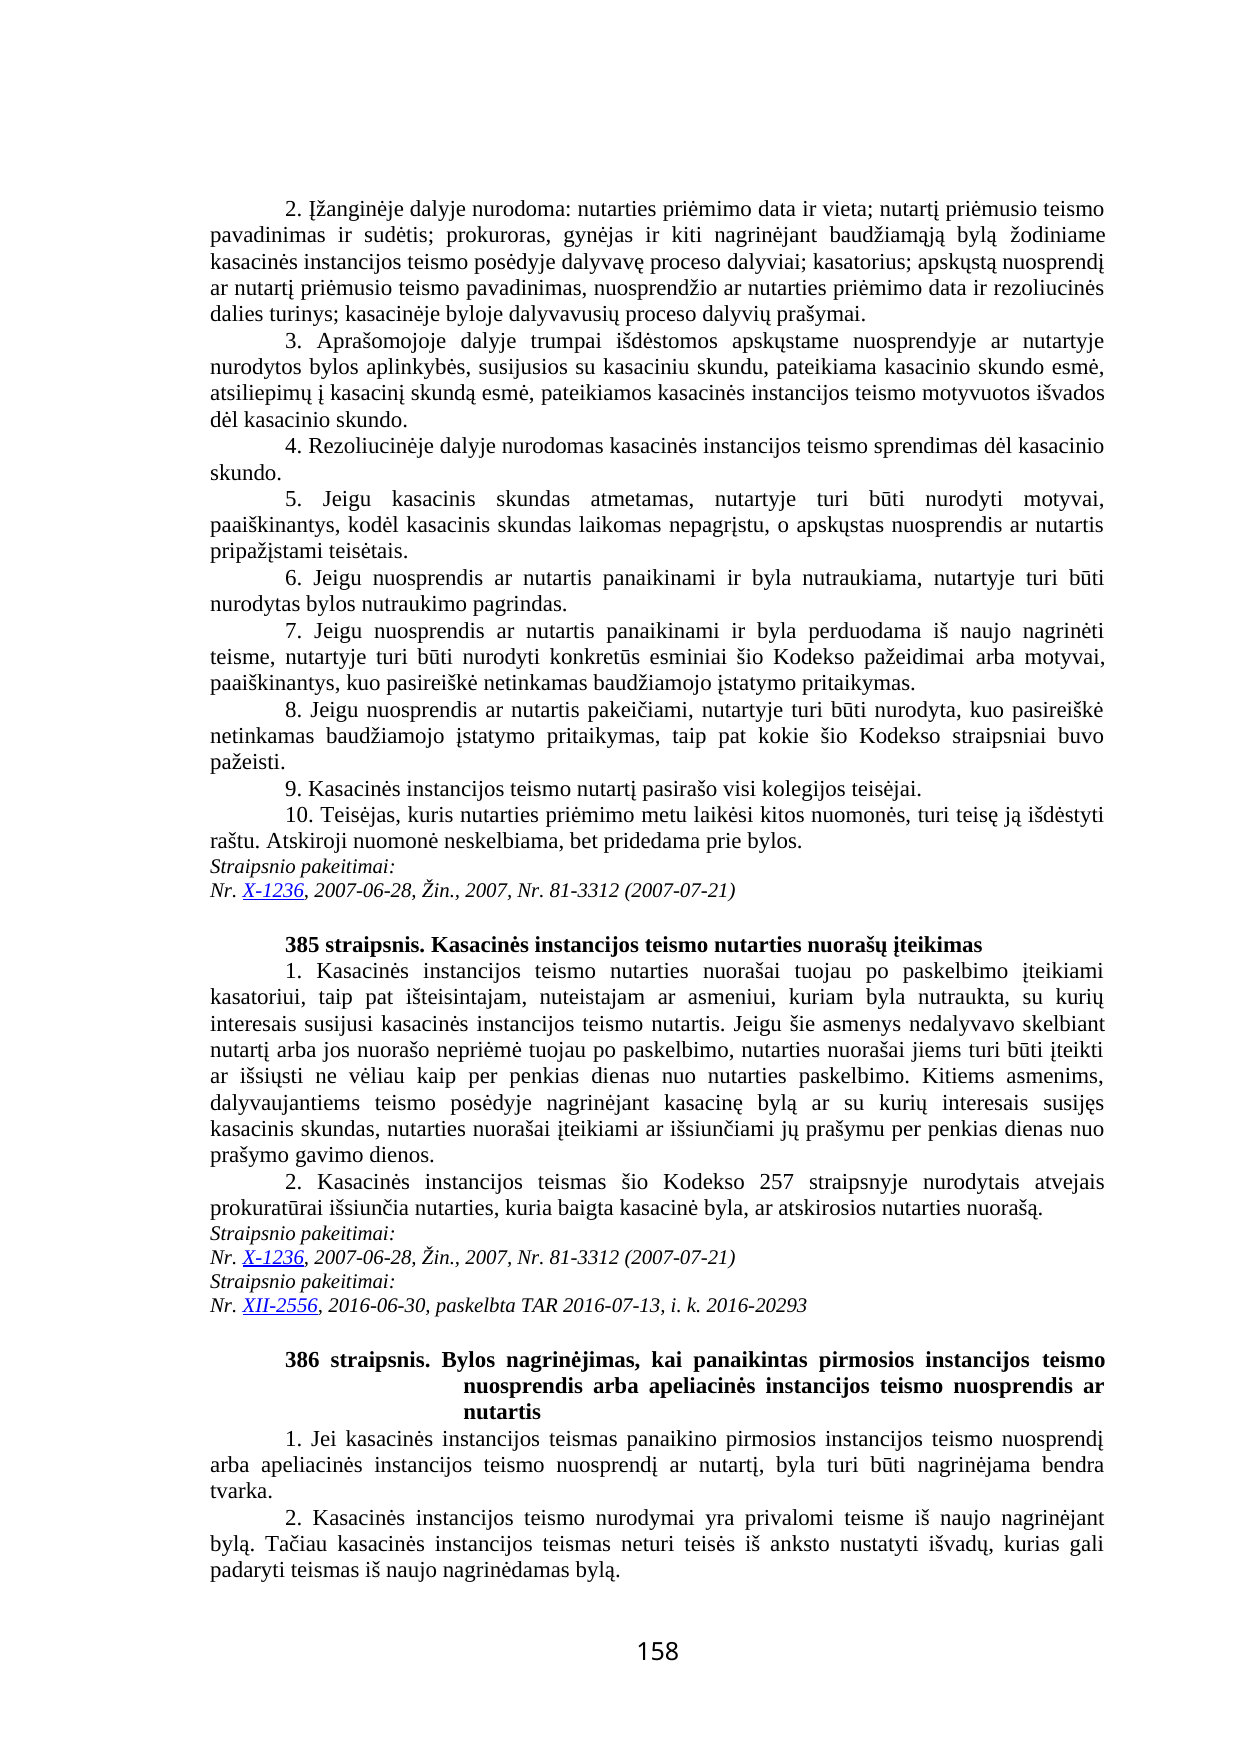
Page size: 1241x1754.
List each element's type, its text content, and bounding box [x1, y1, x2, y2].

text 8. Jeigu nuosprendis ar nutartis pakeičiami, nutartyje turi būti nurodyta, kuo pasireiškė netinkamas baudžiamojo įstatymo pritaikymas, taip pat kokie šio Kodekso straipsniai buvo pažeisti. [210, 696, 1106, 775]
text 4. Rezoliucinėje dalyje nurodomas kasacinės instancijos teismo sprendimas dėl kasacinio skundo. [210, 432, 1106, 485]
text Nr. XII-2556, 2016-06-30, paskelbta TAR 2016-07-13, i. k. 2016-20293 [210, 1293, 1106, 1317]
text 1. Kasacinės instancijos teismo nutarties nuorašai tuojau po paskelbimo įteikiami kasatoriui, taip pat išteisintajam, nuteistajam ar asmeniui, kuriam byla nutraukta, su kurių interesais susijusi kasacinės instancijos teismo nutartis. Jeigu šie asmenys nedalyvavo skelbiant nutartį arba jos nuorašo nepriėmė tuojau po paskelbimo, nutarties nuorašai jiems turi būti įteikti ar išsiųsti ne vėliau kaip per penkias dienas nuo nutarties paskelbimo. Kitiems asmenims, dalyvaujantiems teismo posėdyje nagrinėjant kasacinę bylą ar su kurių interesais susijęs kasacinis skundas, nutarties nuorašai įteikiami ar išsiunčiami jų prašymu per penkias dienas nuo prašymo gavimo dienos. [210, 957, 1106, 1168]
text Straipsnio pakeitimai: [210, 854, 1106, 878]
text 2. Įžanginėje dalyje nurodoma: nutarties priėmimo data ir vieta; nutartį priėmusio teismo pavadinimas ir sudėtis; prokuroras, gynėjas ir kiti nagrinėjant baudžiamąją bylą žodiniame kasacinės instancijos teismo posėdyje dalyvavę proceso dalyviai; kasatorius; apskųstą nuosprendį ar nutartį priėmusio teismo pavadinimas, nuosprendžio ar nutarties priėmimo data ir rezoliucinės dalies turinys; kasacinėje byloje dalyvavusių proceso dalyvių prašymai. [210, 195, 1106, 327]
text 7. Jeigu nuosprendis ar nutartis panaikinami ir byla perduodama iš naujo nagrinėti teisme, nutartyje turi būti nurodyti konkretūs esminiai šio Kodekso pažeidimai arba motyvai, paaiškinantys, kuo pasireiškė netinkamas baudžiamojo įstatymo pritaikymas. [210, 617, 1106, 696]
text 386 straipsnis. Bylos nagrinėjimas, kai panaikintas pirmosios instancijos teismo nuosprendis arba apeliacinės instancijos teismo nuosprendis ar nutartis [285, 1346, 1106, 1425]
text 6. Jeigu nuosprendis ar nutartis panaikinami ir byla nutraukiama, nutartyje turi būti nurodytas bylos nutraukimo pagrindas. [210, 564, 1106, 617]
text Straipsnio pakeitimai: [210, 1269, 1106, 1293]
text 385 straipsnis. Kasacinės instancijos teismo nutarties nuorašų įteikimas [210, 931, 1106, 957]
text 10. Teisėjas, kuris nutarties priėmimo metu laikėsi kitos nuomonės, turi teisę ją išdėstyti raštu. Atskiroji nuomonė neskelbiama, bet pridedama prie bylos. [210, 801, 1106, 854]
text 3. Aprašomojoje dalyje trumpai išdėstomos apskųstame nuosprendyje ar nutartyje nurodytos bylos aplinkybės, susijusios su kasaciniu skundu, pateikiama kasacinio skundo esmė, atsiliepimų į kasacinį skundą esmė, pateikiamos kasacinės instancijos teismo motyvuotos išvados dėl kasacinio skundo. [210, 327, 1106, 432]
text 5. Jeigu kasacinis skundas atmetamas, nutartyje turi būti nurodyti motyvai, paaiškinantys, kodėl kasacinis skundas laikomas nepagrįstu, o apskųstas nuosprendis ar nutartis pripažįstami teisėtais. [210, 485, 1106, 564]
text Nr. X-1236, 2007-06-28, Žin., 2007, Nr. 81-3312 (2007-07-21) [210, 878, 1106, 902]
text 2. Kasacinės instancijos teismo nurodymai yra privalomi teisme iš naujo nagrinėjant bylą. Tačiau kasacinės instancijos teismas neturi teisės iš anksto nustatyti išvadų, kurias gali padaryti teismas iš naujo nagrinėdamas bylą. [210, 1504, 1106, 1583]
text 1. Jei kasacinės instancijos teismas panaikino pirmosios instancijos teismo nuosprendį arba apeliacinės instancijos teismo nuosprendį ar nutartį, byla turi būti nagrinėjama bendra tvarka. [210, 1425, 1106, 1504]
text 9. Kasacinės instancijos teismo nutartį pasirašo visi kolegijos teisėjai. [210, 775, 1106, 801]
text Straipsnio pakeitimai: [210, 1221, 1106, 1245]
text 2. Kasacinės instancijos teismas šio Kodekso 257 straipsnyje nurodytais atvejais prokuratūrai išsiunčia nutarties, kuria baigta kasacinė byla, ar atskirosios nutarties nuorašą. [210, 1168, 1106, 1221]
text Nr. X-1236, 2007-06-28, Žin., 2007, Nr. 81-3312 (2007-07-21) [210, 1245, 1106, 1269]
